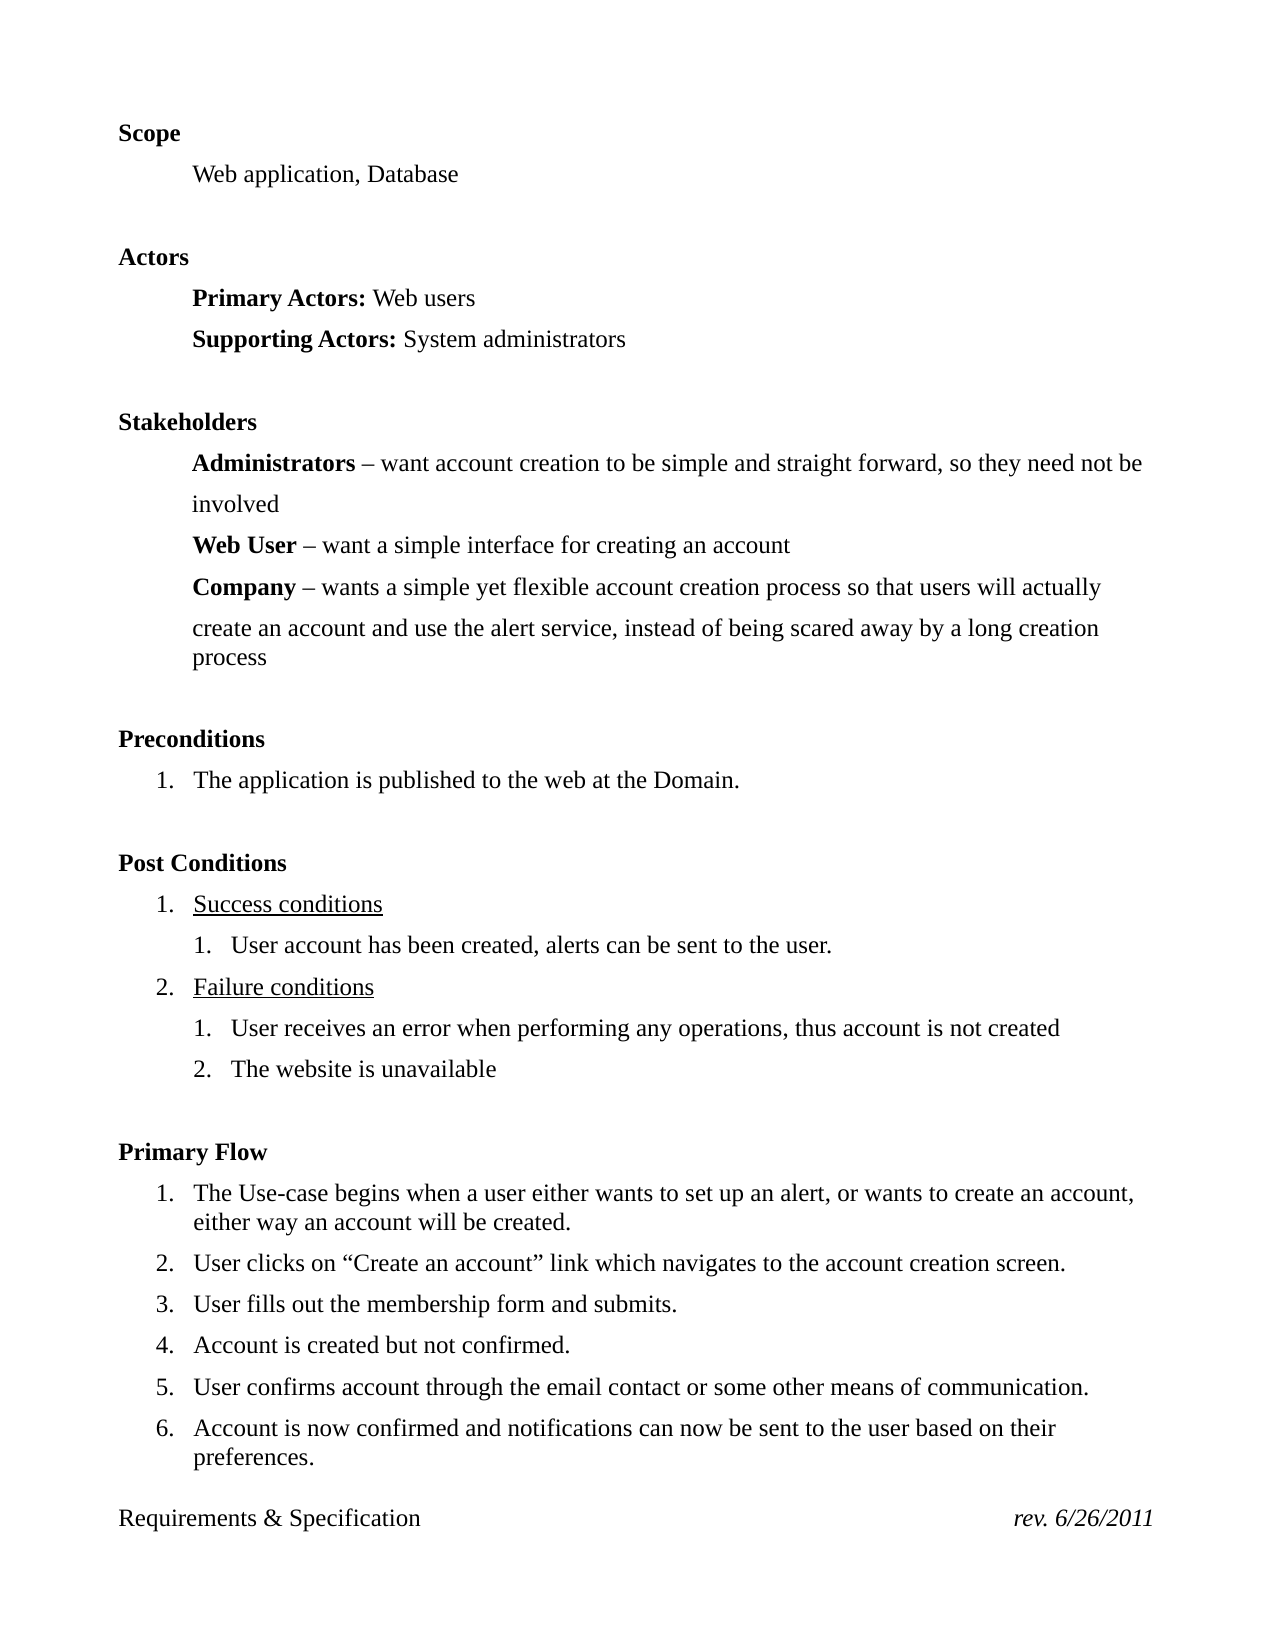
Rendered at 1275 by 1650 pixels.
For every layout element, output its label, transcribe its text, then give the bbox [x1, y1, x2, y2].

text Preconditions [118, 724, 1157, 753]
text Stakeholders [118, 407, 1157, 436]
list The website is unavailable [193, 1054, 1157, 1083]
text Primary Flow [118, 1137, 1157, 1166]
text Primary Actors: Web users [118, 283, 1157, 312]
list User clicks on “Create an account” link which navigates to the account creation screen. [156, 1248, 1157, 1277]
text Administrators – want account creation to be simple and straight forward, so they need not be [192, 448, 1157, 477]
text create an account and use the alert service, instead of being scared away by a long creation process [192, 613, 1157, 671]
text Actors [118, 242, 1157, 271]
list The application is published to the web at the Domain. [156, 766, 1157, 794]
list Success conditions [156, 889, 1157, 918]
text involved [192, 489, 1157, 518]
list User account has been created, alerts can be sent to the user. [193, 931, 1157, 959]
list User fills out the membership form and submits. [156, 1289, 1157, 1318]
text Web application, Database [118, 159, 1157, 188]
text Web User – want a simple interface for creating an account [118, 531, 1157, 559]
text Supporting Actors: System administrators [118, 324, 1157, 353]
text Scope [118, 118, 1157, 147]
list User confirms account through the email contact or some other means of communication. [156, 1372, 1157, 1401]
text Company – wants a simple yet flexible account creation process so that users will actually [118, 572, 1157, 601]
list Failure conditions [156, 972, 1157, 1001]
list The Use-case begins when a user either wants to set up an alert, or wants to create an account, either way an account will be created. [156, 1178, 1157, 1236]
list Account is now confirmed and notifications can now be sent to the user based on their preferences. [156, 1413, 1157, 1471]
list User receives an error when performing any operations, thus account is not created [193, 1013, 1157, 1042]
text Post Conditions [118, 848, 1157, 877]
list Account is created but not confirmed. [156, 1331, 1157, 1359]
